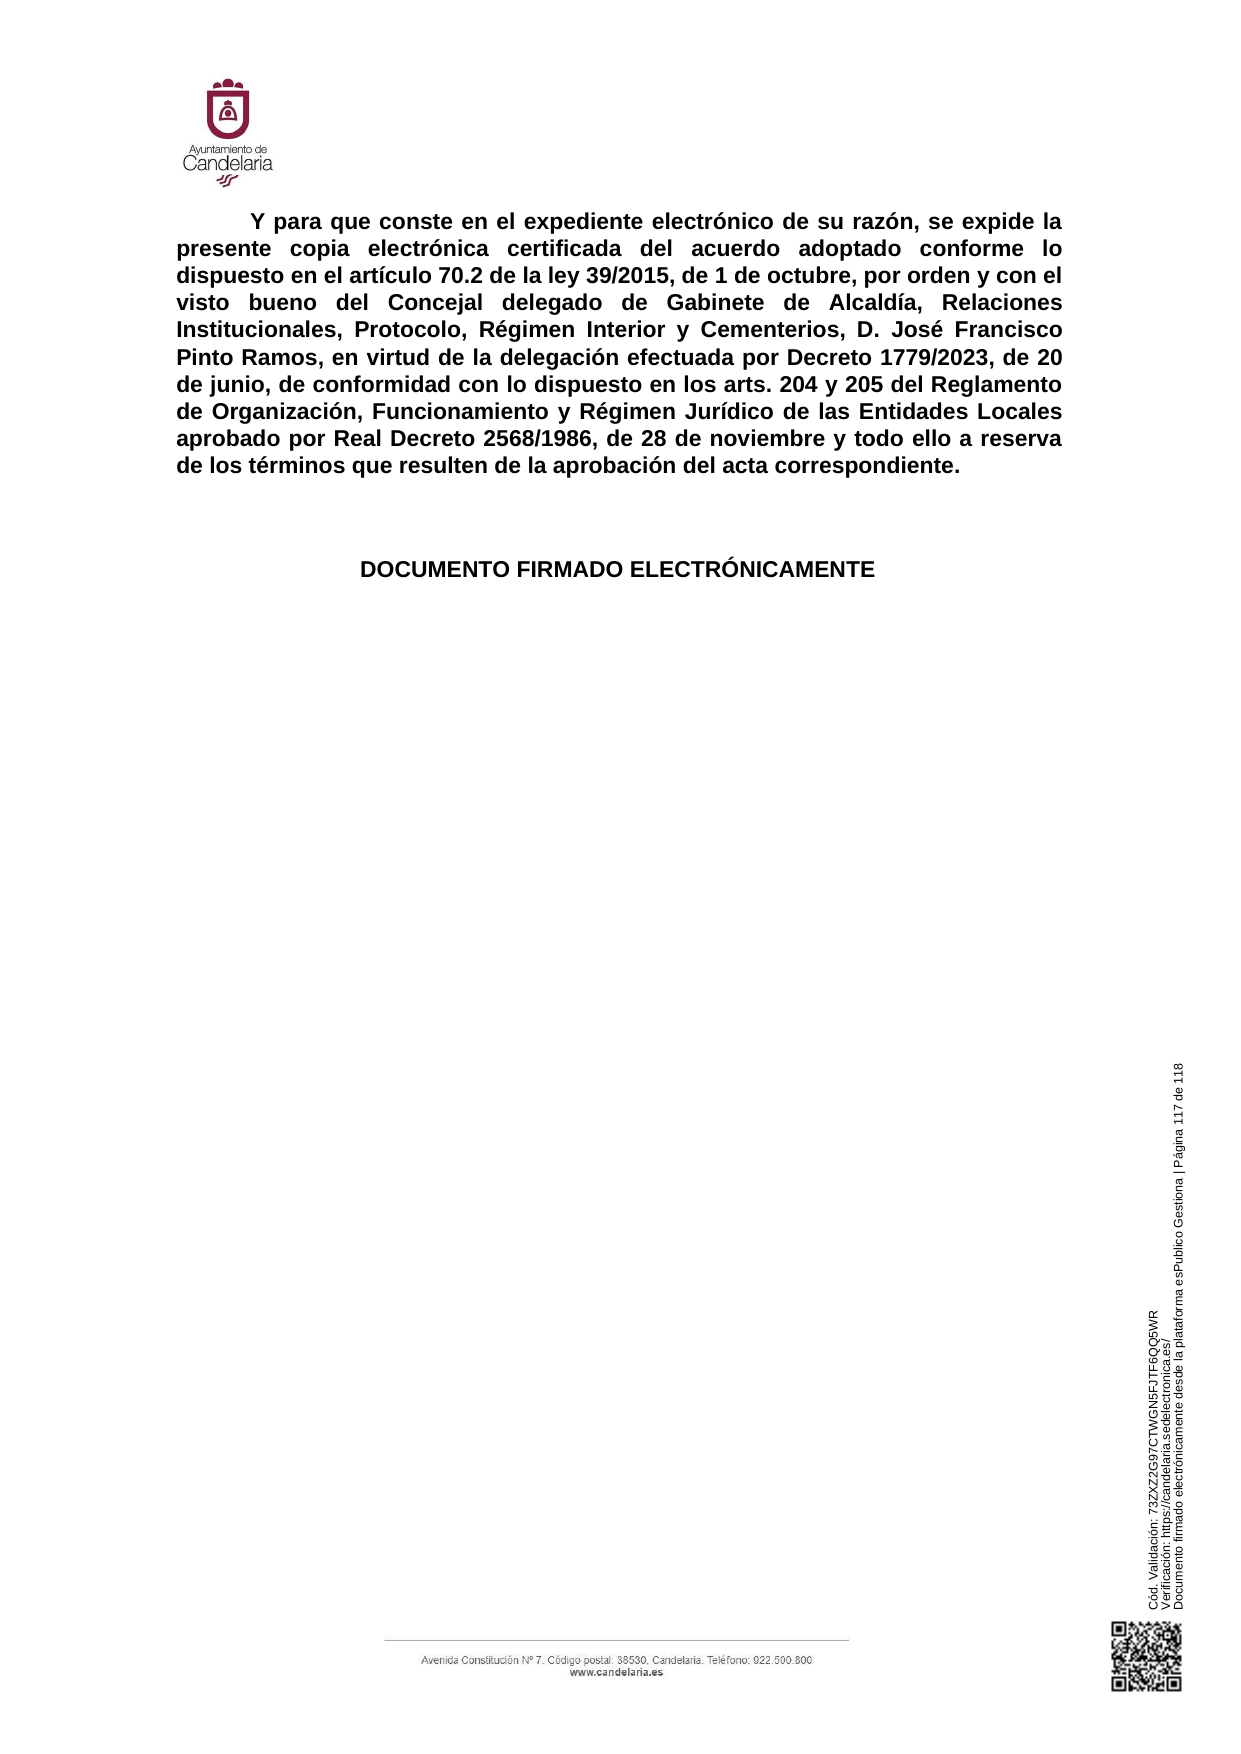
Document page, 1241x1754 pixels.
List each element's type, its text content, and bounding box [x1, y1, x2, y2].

text Y para que conste en el expediente electrónico de su razón, se expide la presente copia electrónica certificada del acuerdo adoptado conforme lo dispuesto en el artículo 70.2 de la ley 39/2015, de 1 de octubre, por orden y con el visto bueno del Concejal delegado de Gabinete de Alcaldía, Relaciones Institucionales, Protocolo, Régimen Interior y Cementerios, D. José Francisco Pinto Ramos, en virtud de la delegación efectuada por Decreto 1779/2023, de 20 de junio, de conformidad con lo dispuesto en los arts. 204 y 205 del Reglamento de Organización, Funcionamiento y Régimen Jurídico de las Entidades Locales aprobado por Real Decreto 2568/1986, de 28 de noviembre y todo ello a reserva de los términos que resulten de la aprobación del acta correspondiente. [176, 208, 1063, 478]
subtitle DOCUMENTO FIRMADO ELECTRÓNICAMENTE [178, 556, 1063, 582]
